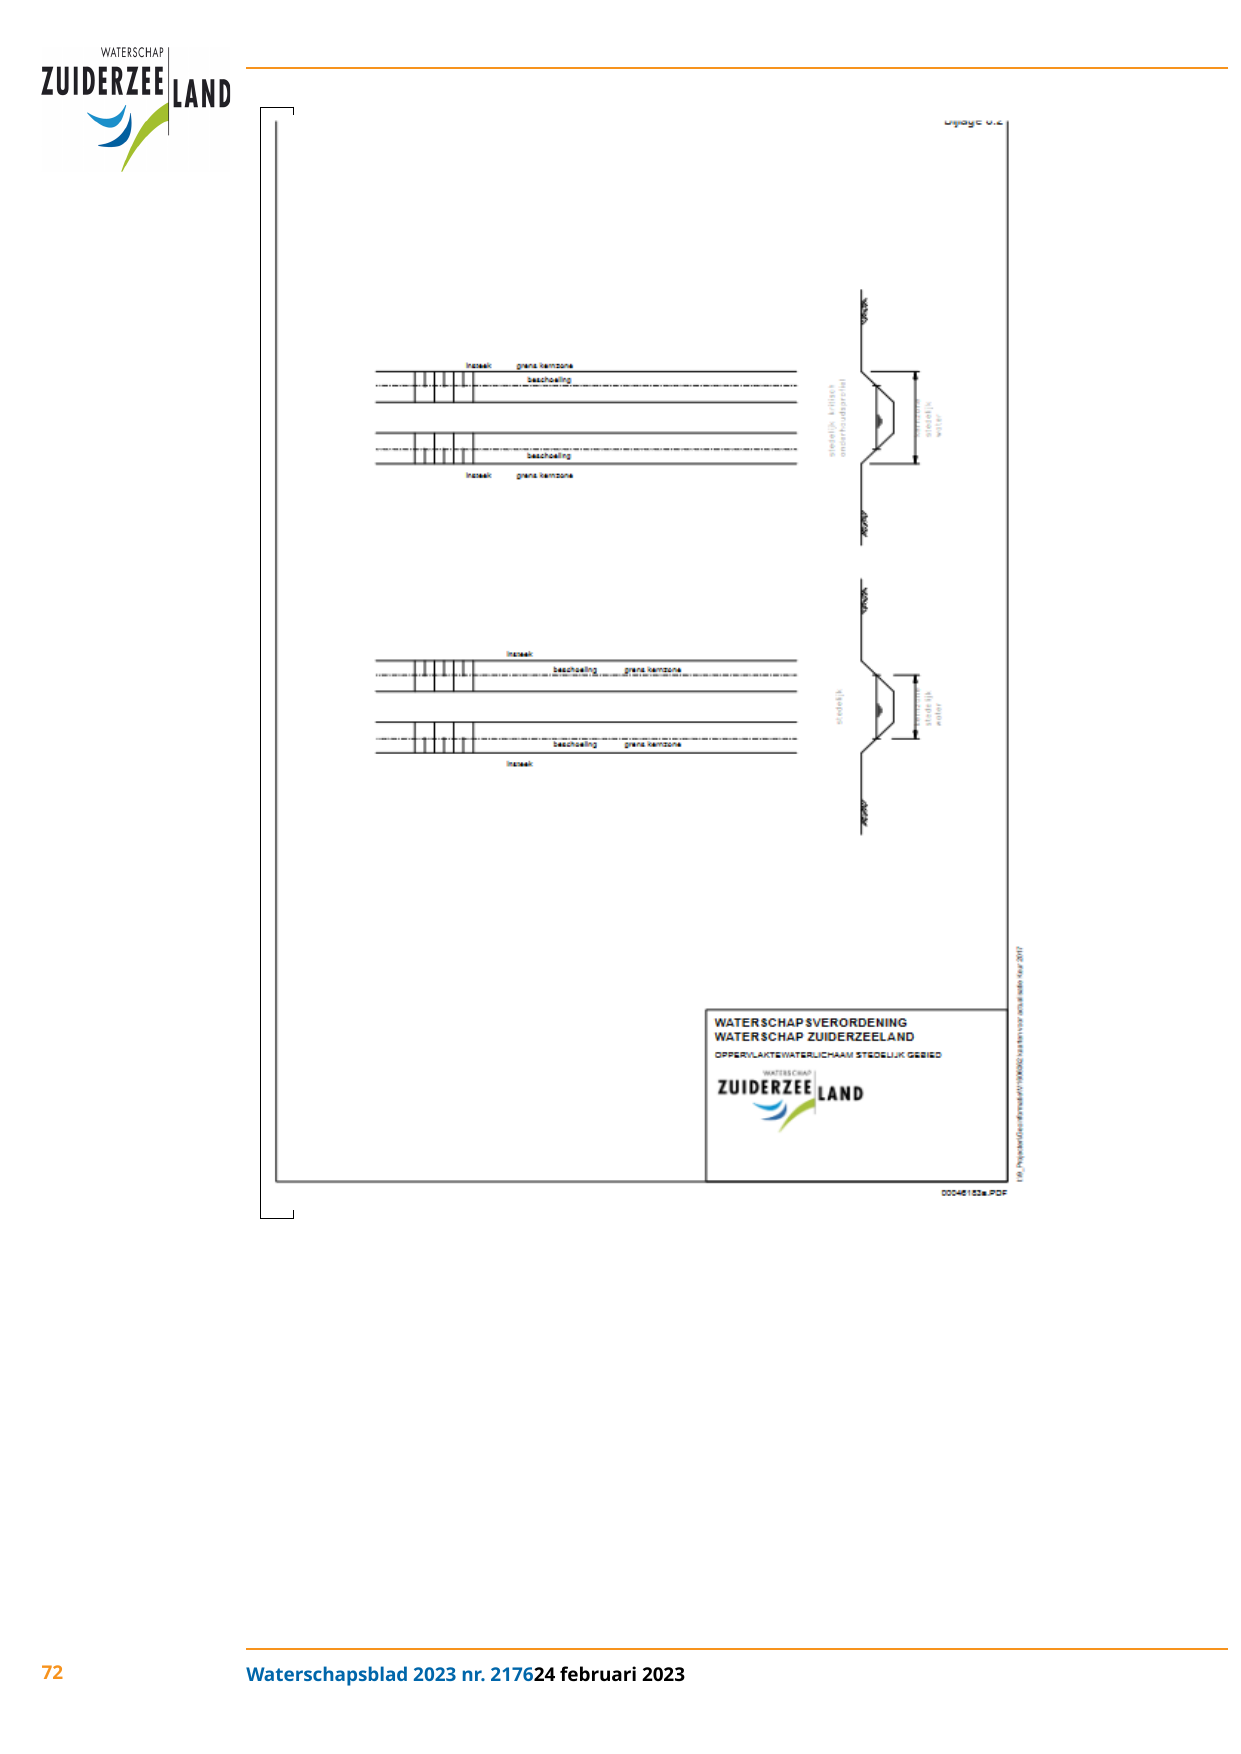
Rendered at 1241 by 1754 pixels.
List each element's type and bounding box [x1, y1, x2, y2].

picture [268, 115, 1037, 1210]
picture [41, 47, 231, 172]
